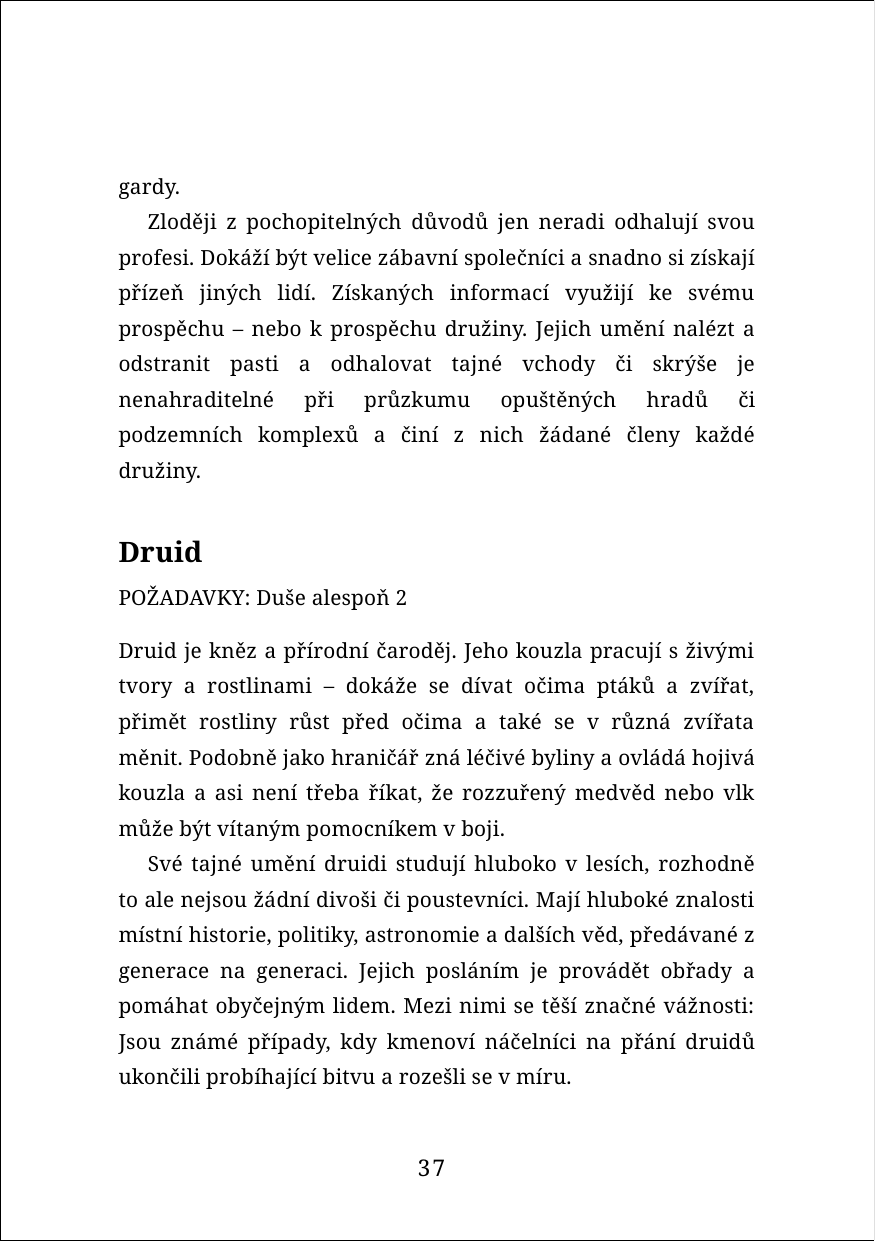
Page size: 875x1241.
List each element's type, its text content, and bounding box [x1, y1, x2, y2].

text Druid je kněz a přírodní čaroděj. Jeho kouzla pracují s živými tvory a rostlinami – dokáže se dívat očima ptáků a zvířat, přimět rostliny růst před očima a také se v různá zvířata měnit. Podobně jako hraničář zná léčivé byliny a ovládá hojivá kouzla a asi není třeba říkat, že rozzuřený medvěd nebo vlk může být vítaným pomocníkem v boji. Své tajné umění druidi studují hluboko v lesích, rozhodně to ale nejsou žádní divoši či poustevníci. Mají hluboké znalosti místní historie, politiky, astronomie a dalších věd, předávané z generace na generaci. Jejich posláním je provádět obřady a pomáhat obyčejným lidem. Mezi nimi se těší značné vážnosti: Jsou známé případy, kdy kmenoví náčelníci na přání druidů ukončili probíhající bitvu a rozešli se v míru. [118, 636, 756, 1091]
subtitle Druid [118, 533, 756, 571]
text gardy. Zloději z pochopitelných důvodů jen neradi odhalují svou profesi. Dokáží být velice zábavní společníci a snadno si získají přízeň jiných lidí. Získaných informací využijí ke svému prospěchu – nebo k prospěchu družiny. Jejich umění nalézt a odstranit pasti a odhalovat tajné vchody či skrýše je nenahraditelné při průzkumu opuštěných hradů či podzemních komplexů a činí z nich žádané členy každé družiny. [118, 172, 756, 484]
text POŽADAVKY: Duše alespoň 2 [118, 583, 756, 611]
